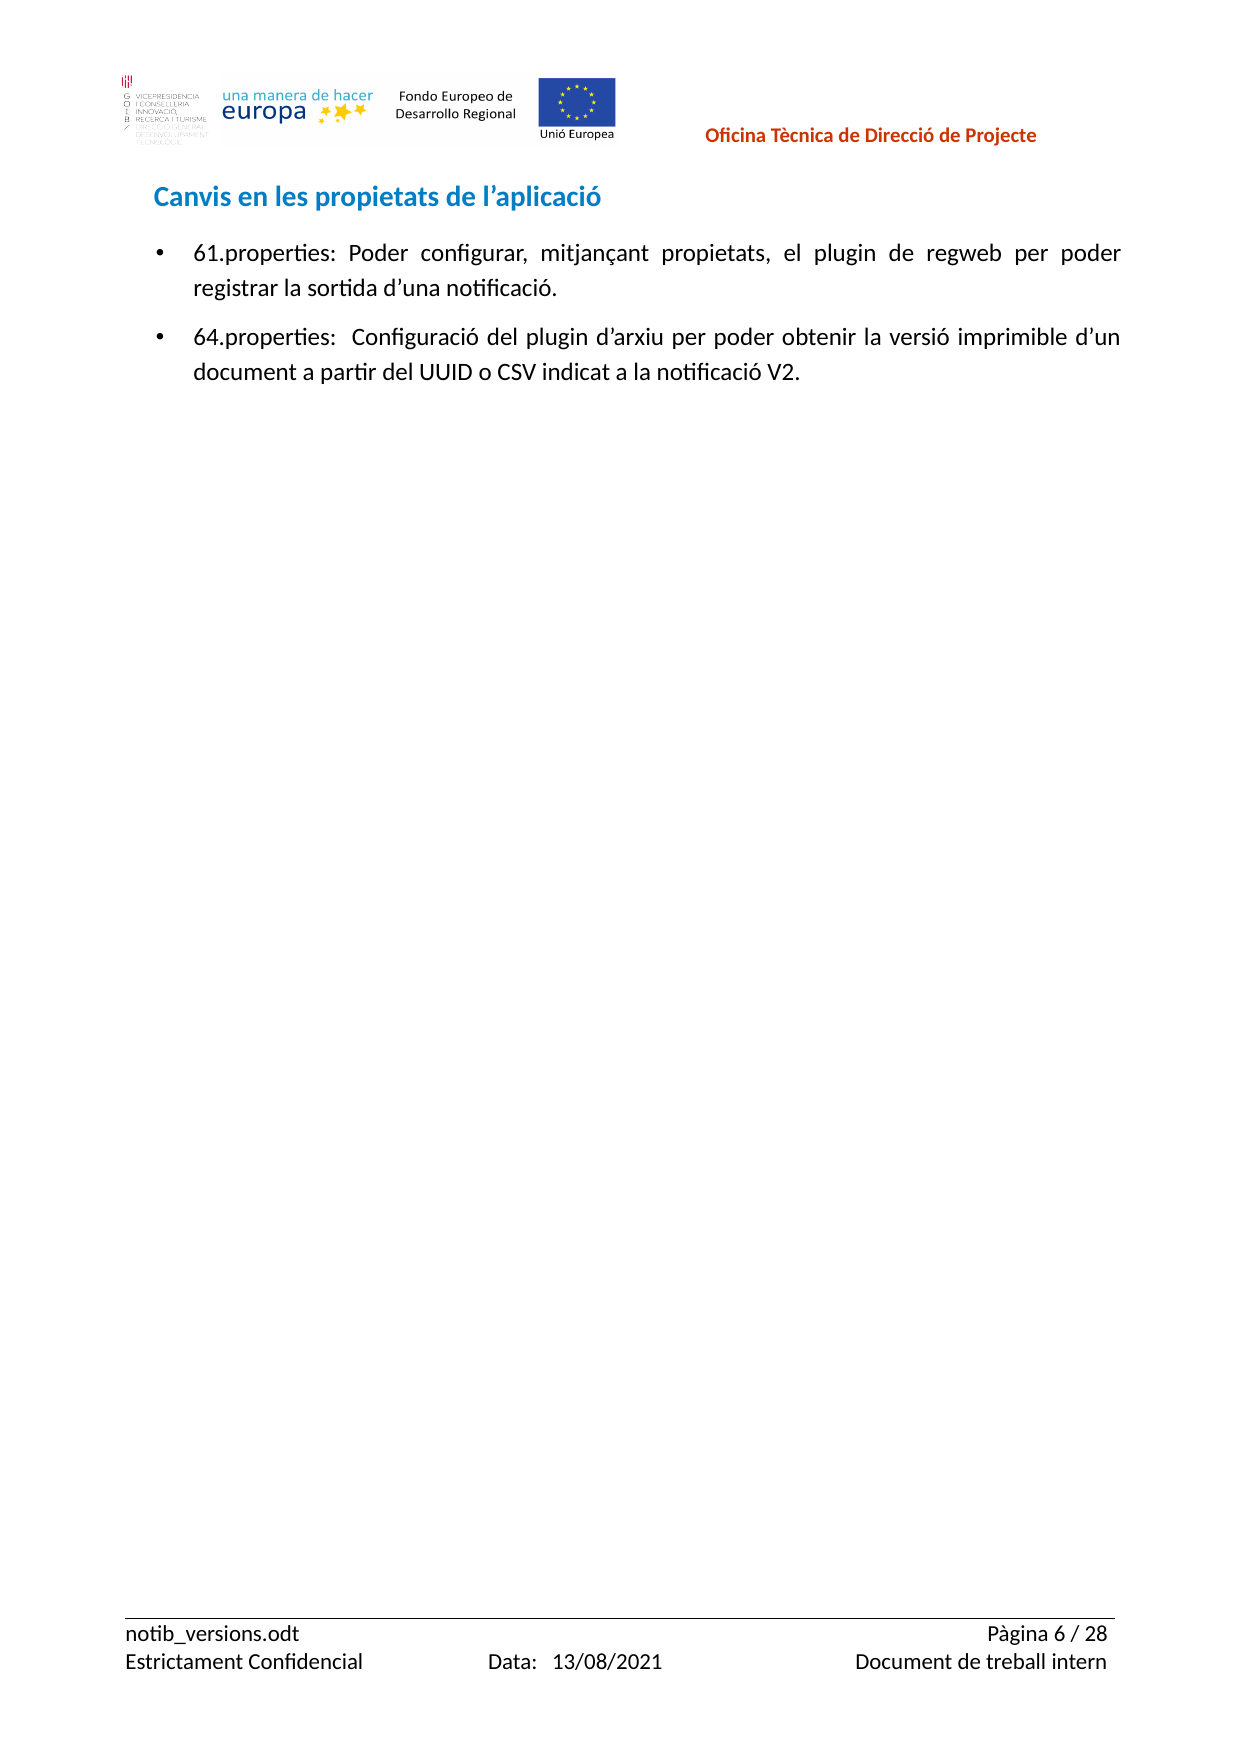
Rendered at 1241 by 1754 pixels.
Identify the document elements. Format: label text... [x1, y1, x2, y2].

subtitle Canvis en les propietats de l’aplicació [153, 178, 1122, 213]
list 64.properties: Configuració del plugin d’arxiu per poder obtenir la versió imprimible d’un document a partir del UUID o CSV indicat a la notificació V2. [156, 322, 1122, 387]
picture [219, 73, 621, 147]
list 61.properties: Poder configurar, mitjançant propietats, el plugin de regweb per poder registrar la sortida d’una notificació. [156, 237, 1122, 302]
picture [118, 73, 213, 147]
